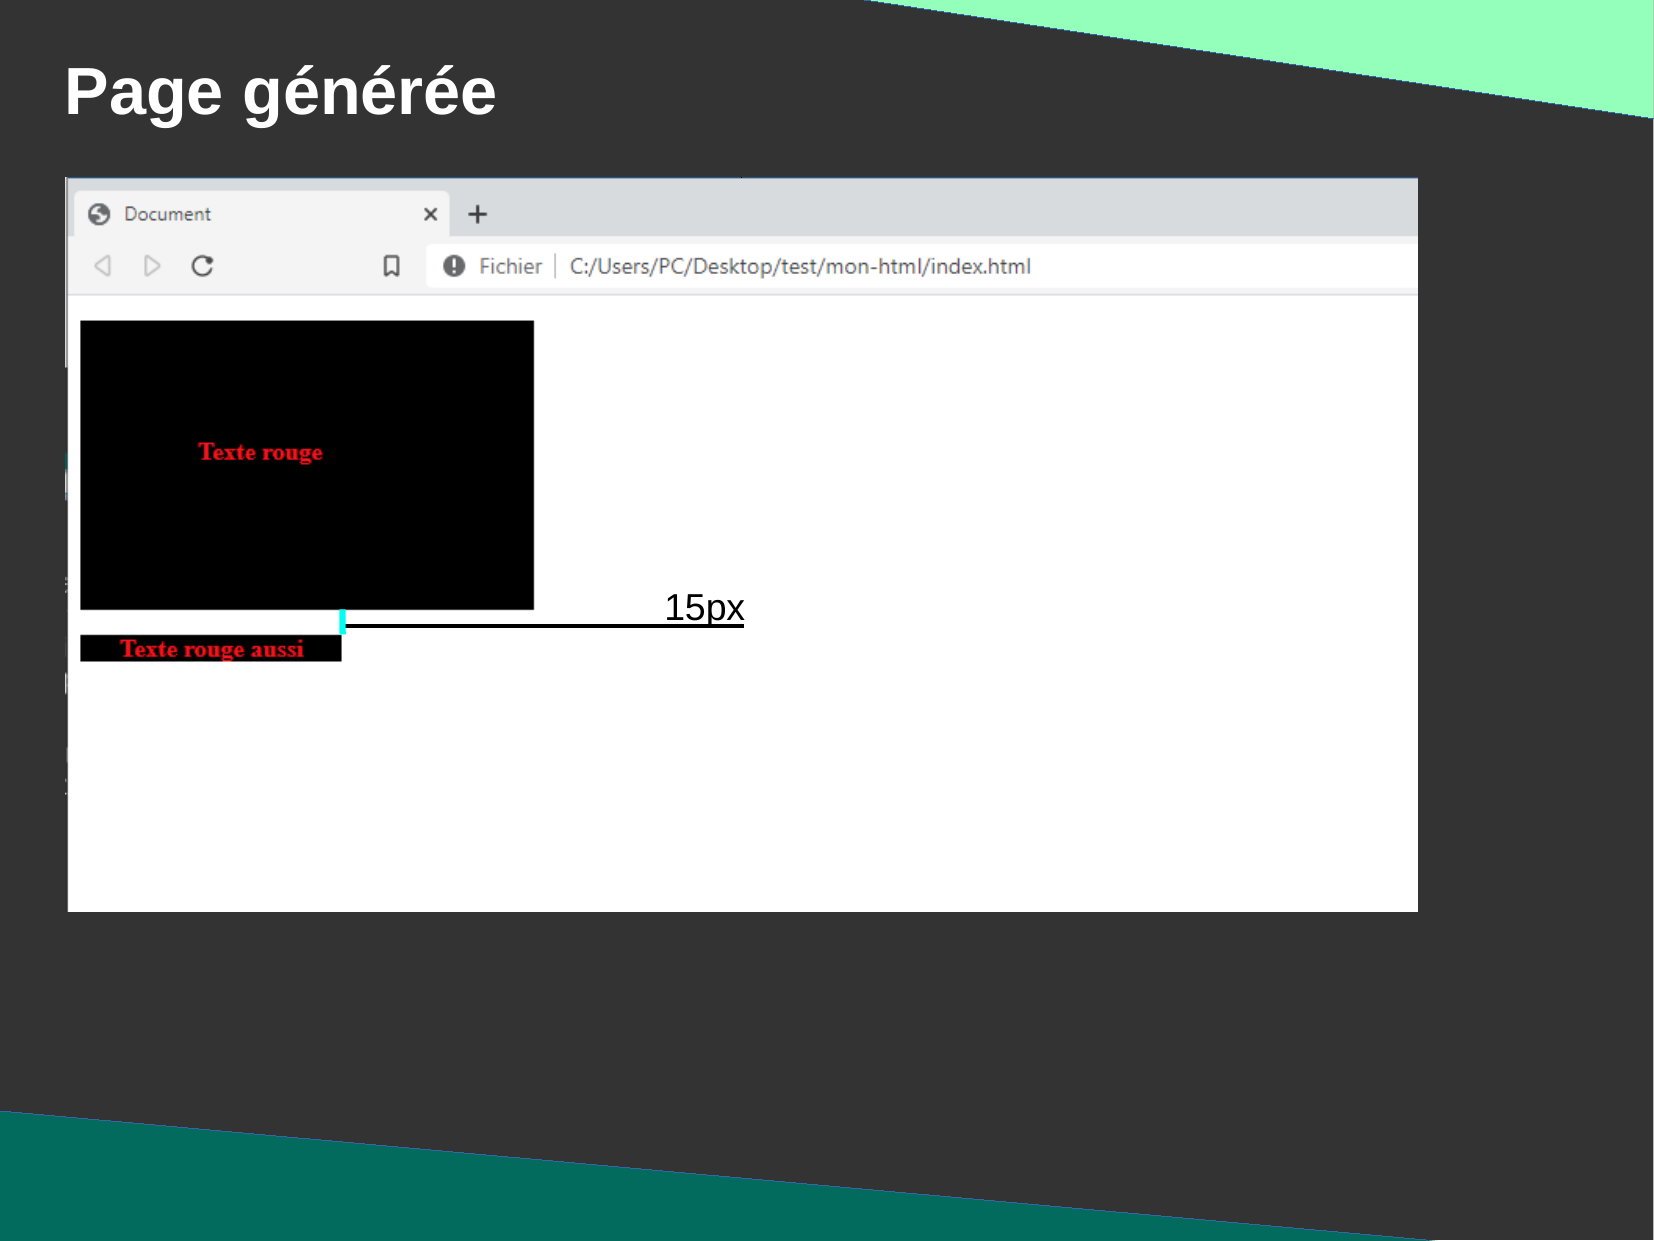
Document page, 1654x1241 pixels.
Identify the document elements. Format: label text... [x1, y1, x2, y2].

text_box 15px [649, 578, 768, 636]
picture [65, 177, 1418, 912]
text_box [864, 0, 1654, 119]
title Page générée [64, 54, 1553, 157]
